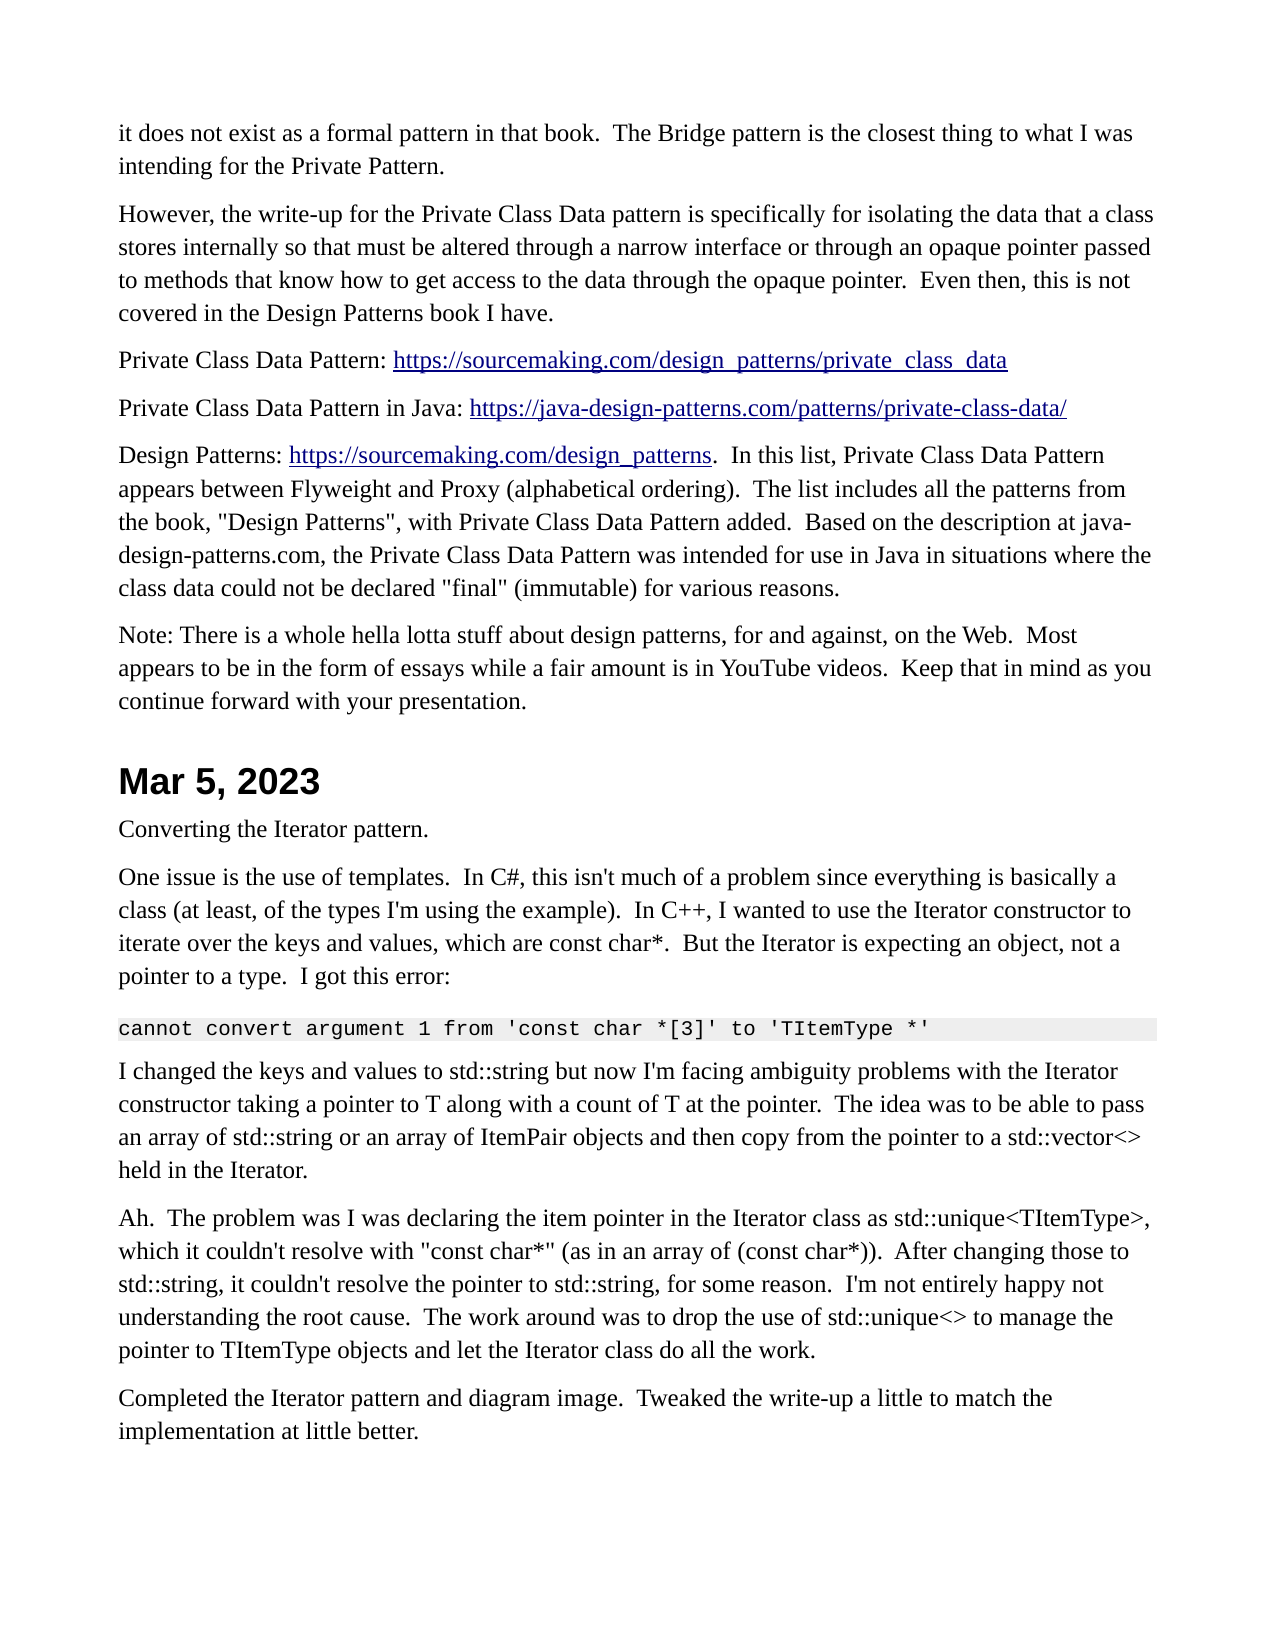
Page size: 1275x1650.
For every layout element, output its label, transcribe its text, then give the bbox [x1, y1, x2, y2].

text Converting the Iterator pattern. [118, 814, 1157, 843]
text Private Class Data Pattern: https://sourcemaking.com/design_patterns/private_class_data [118, 345, 1157, 374]
text Note: There is a whole hella lotta stuff about design patterns, for and against, on the Web. Most appears to be in the form of essays while a fair amount is in YouTube videos. Keep that in mind as you continue forward with your presentation. [118, 620, 1157, 715]
subtitle Mar 5, 2023 [118, 759, 1157, 802]
text Private Class Data Pattern in Java: https://java-design-patterns.com/patterns/private-class-data/ [118, 393, 1157, 422]
text However, the write-up for the Private Class Data pattern is specifically for isolating the data that a class stores internally so that must be altered through a narrow interface or through an opaque pointer passed to methods that know how to get access to the data through the opaque pointer. Even then, this is not covered in the Design Patterns book I have. [118, 199, 1157, 327]
text Design Patterns: https://sourcemaking.com/design_patterns. In this list, Private Class Data Pattern appears between Flyweight and Proxy (alphabetical ordering). The list includes all the patterns from the book, "Design Patterns", with Private Class Data Pattern added. Based on the description at java-design-patterns.com, the Private Class Data Pattern was intended for use in Java in situations where the class data could not be declared "final" (immutable) for various reasons. [118, 441, 1157, 601]
text cannot convert argument 1 from 'const char *[3]' to 'TItemType *' [118, 1018, 1157, 1041]
text Ah. The problem was I was declaring the item pointer in the Iterator class as std::unique<TItemType>, which it couldn't resolve with "const char*" (as in an array of (const char*)). After changing those to std::string, it couldn't resolve the pointer to std::string, for some reason. I'm not entirely happy not understanding the root cause. The work around was to drop the use of std::unique<> to manage the pointer to TItemType objects and let the Iterator class do all the work. [118, 1203, 1157, 1364]
text I changed the keys and values to std::string but now I'm facing ambiguity problems with the Iterator constructor taking a pointer to T along with a count of T at the pointer. The idea was to be able to pass an array of std::string or an array of ItemPair objects and then copy from the pointer to a std::vector<> held in the Iterator. [118, 1056, 1157, 1184]
text it does not exist as a formal pattern in that book. The Bridge pattern is the closest thing to what I was intending for the Private Pattern. [118, 118, 1157, 180]
text One issue is the use of templates. In C#, this isn't much of a problem since everything is basically a class (at least, of the types I'm using the example). In C++, I wanted to use the Iterator constructor to iterate over the keys and values, which are const char*. But the Iterator is expecting an object, not a pointer to a type. I got this error: [118, 862, 1157, 990]
text Completed the Iterator pattern and diagram image. Tweaked the write-up a little to match the implementation at little better. [118, 1383, 1157, 1444]
